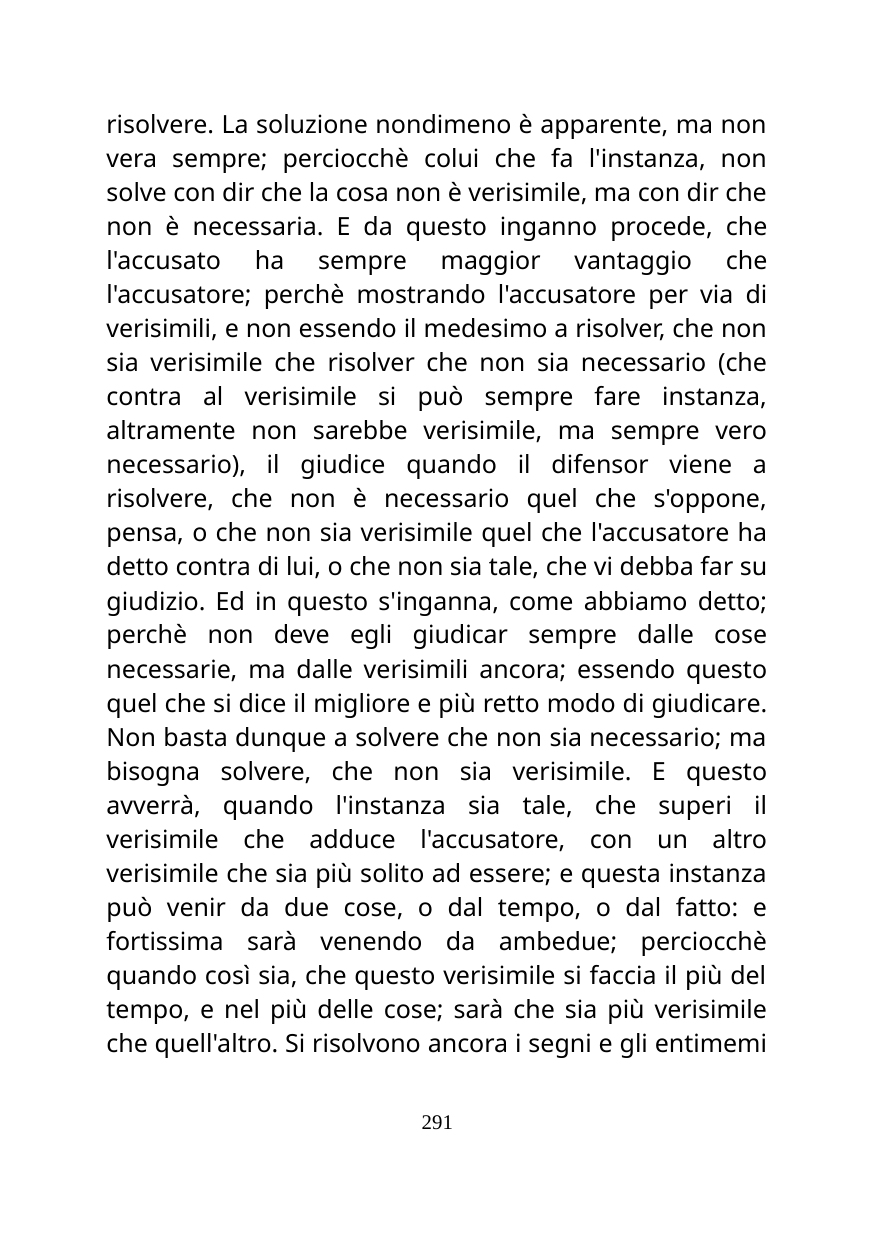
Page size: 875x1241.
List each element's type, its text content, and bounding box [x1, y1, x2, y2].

text risolvere. La soluzione nondimeno è apparente, ma non vera sempre; perciocchè colui che fa l'instanza, non solve con dir che la cosa non è verisimile, ma con dir che non è necessaria. E da questo inganno procede, che l'accusato ha sempre maggior vantaggio che l'accusatore; perchè mostrando l'accusatore per via di verisimili, e non essendo il medesimo a risolver, che non sia verisimile che risolver che non sia necessario (che contra al verisimile si può sempre fare instanza, altramente non sarebbe verisimile, ma sempre vero necessario), il giudice quando il difensor viene a risolvere, che non è necessario quel che s'oppone, pensa, o che non sia verisimile quel che l'accusatore ha detto contra di lui, o che non sia tale, che vi debba far su giudizio. Ed in questo s'inganna, come abbiamo detto; perchè non deve egli giudicar sempre dalle cose necessarie, ma dalle verisimili ancora; essendo questo quel che si dice il migliore e più retto modo di giudicare. Non basta dunque a solvere che non sia necessario; ma bisogna solvere, che non sia verisimile. E questo avverrà, quando l'instanza sia tale, che superi il verisimile che adduce l'accusatore, con un altro verisimile che sia più solito ad essere; e questa instanza può venir da due cose, o dal tempo, o dal fatto: e fortissima sarà venendo da ambedue; perciocchè quando così sia, che questo verisimile si faccia il più del tempo, e nel più delle cose; sarà che sia più verisimile che quell'altro. Si risolvono ancora i segni e gli entimemi [106, 106, 768, 1060]
